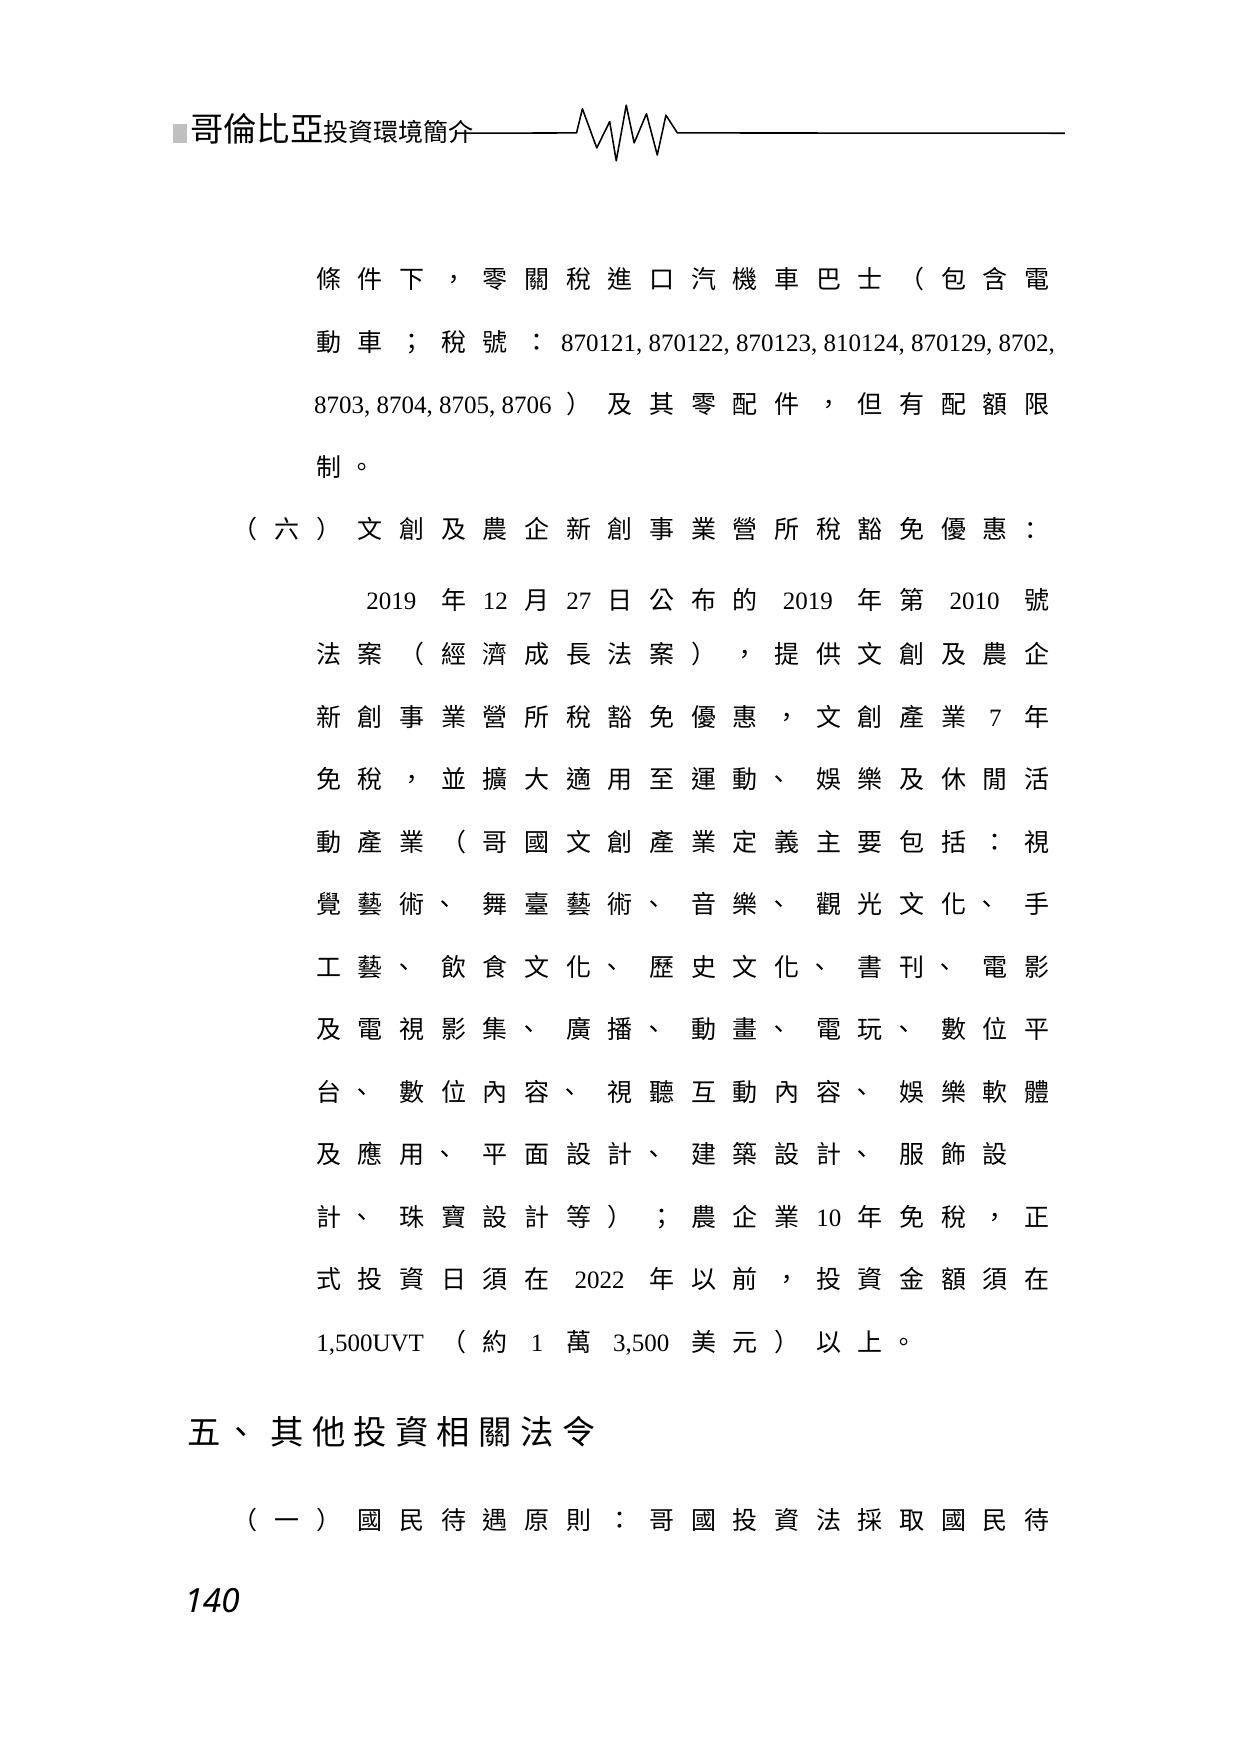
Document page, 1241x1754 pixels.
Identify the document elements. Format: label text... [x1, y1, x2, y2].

text 條件下，零關稅進口汽機車巴士（包含電動車；稅號：870121, 870122, 870123, 810124, 870129, 8702, 8703, 8704, 8705, 8706）及其零配件，但有配額限制。 [293, 236, 1058, 486]
text 2019年12月27日公布的2019年第2010號法案（經濟成長法案），提供文創及農企新創事業營所稅豁免優惠，文創產業7年免稅，並擴大適用至運動、娛樂及休閒活動產業（哥國文創產業定義主要包括：視覺藝術、舞臺藝術、音樂、觀光文化、手工藝、飲食文化、歷史文化、書刊、電影及電視影集、廣播、動畫、電玩、數位平台、數位內容、視聽互動內容、娛樂軟體及應用、平面設計、建築設計、服飾設計、珠寶設計等）；農企業10年免稅，正式投資日須在2022年以前，投資金額須在1,500UVT（約1萬3,500美元）以上。 [281, 549, 1058, 1361]
text （六）文創及農企新創事業營所稅豁免優惠： [207, 486, 1058, 549]
text 五、其他投資相關法令 [183, 1388, 1058, 1451]
text （一）國民待遇原則：哥國投資法採取國民待 [207, 1477, 1058, 1540]
